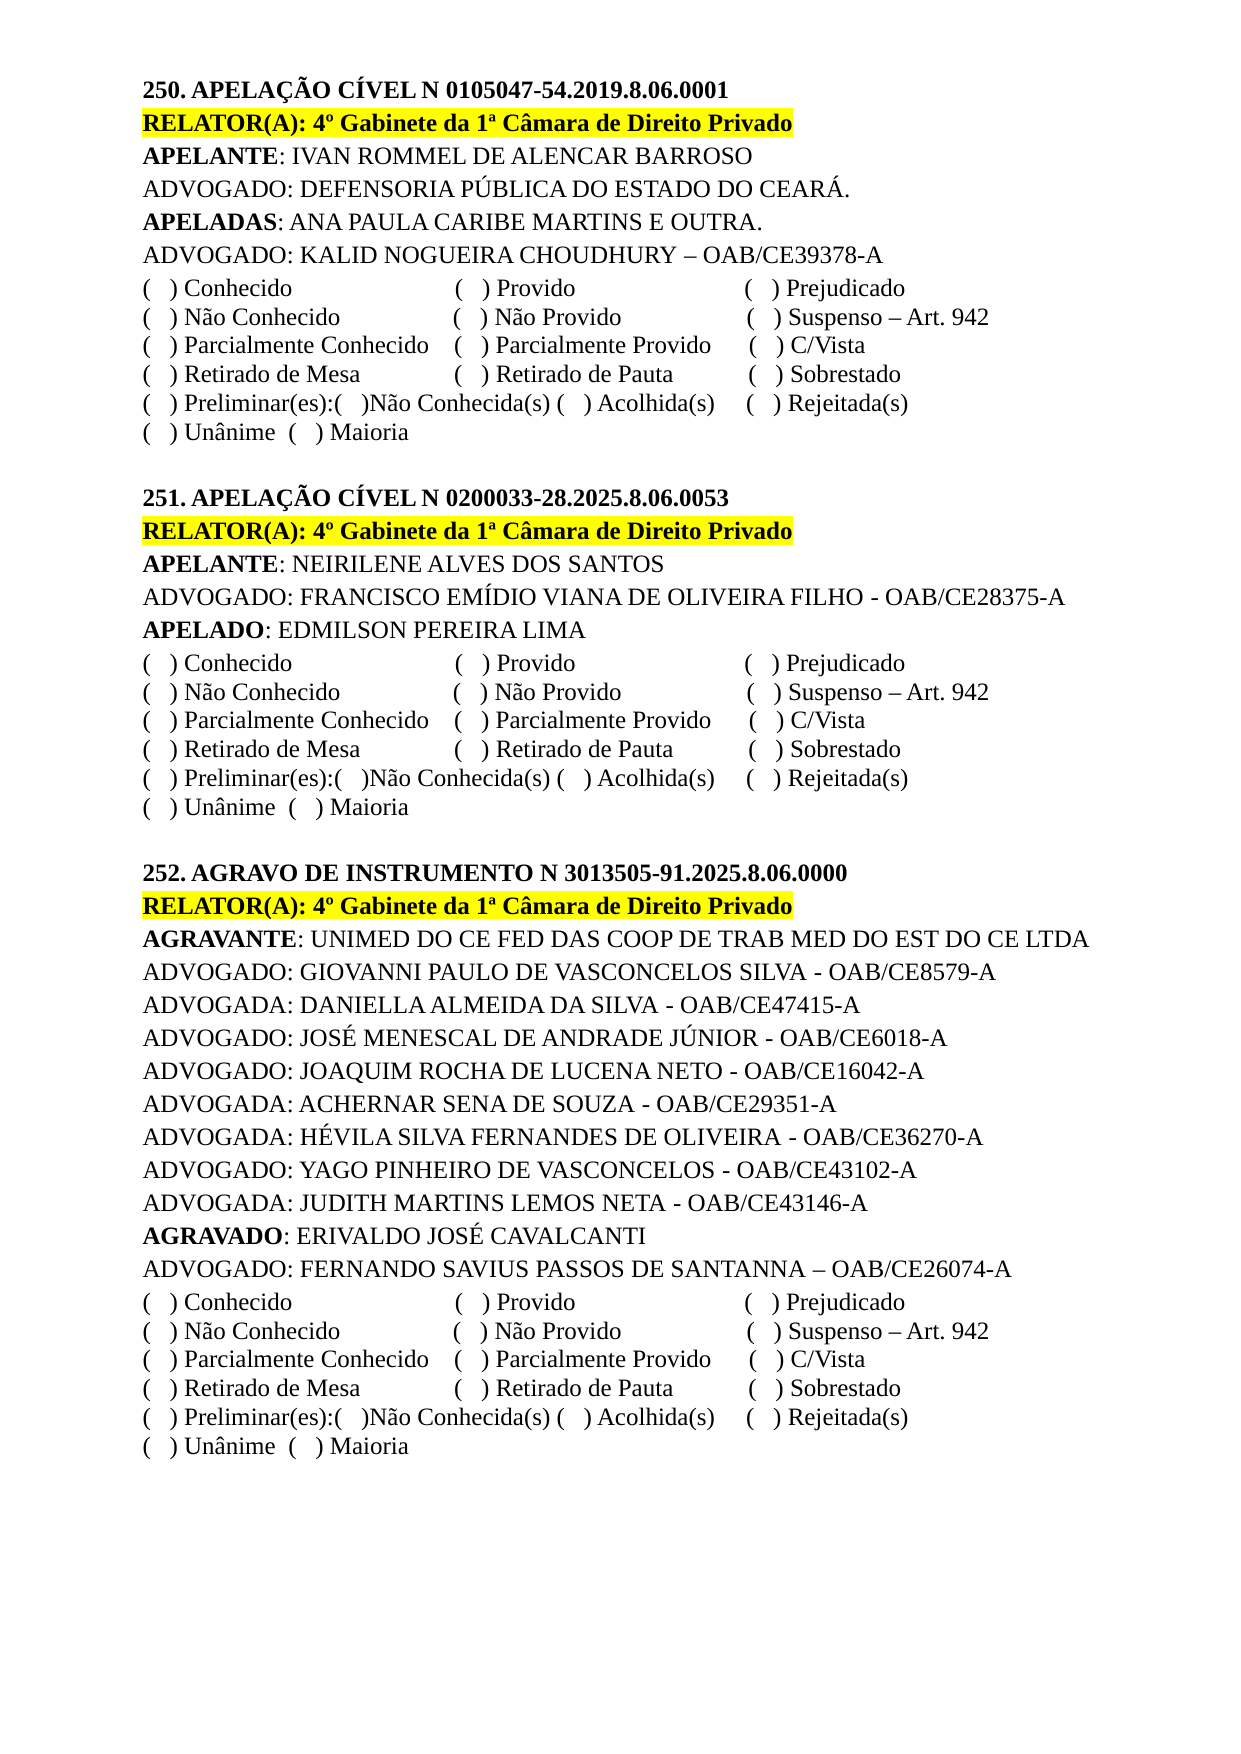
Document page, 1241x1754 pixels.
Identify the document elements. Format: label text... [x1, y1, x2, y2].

text ( ) Unânime ( ) Maioria 251. APELAÇÃO CÍVEL N 0200033-28.2025.8.06.0053 RELATOR(A): 4º Gabinete da 1ª Câmara de Direito Privado APELANTE: NEIRILENE ALVES DOS SANTOS ADVOGADO: FRANCISCO EMÍDIO VIANA DE OLIVEIRA FILHO - OAB/CE28375-A APELADO: EDMILSON PEREIRA LIMA [142, 417, 1188, 644]
text 250. APELAÇÃO CÍVEL N 0105047-54.2019.8.06.0001 RELATOR(A): 4º Gabinete da 1ª Câmara de Direito Privado APELANTE: IVAN ROMMEL DE ALENCAR BARROSO [142, 75, 1188, 170]
text ( ) Retirado de Mesa ( ) Retirado de Pauta ( ) Sobrestado [142, 734, 1158, 763]
text ( ) Retirado de Mesa ( ) Retirado de Pauta ( ) Sobrestado [142, 1373, 1158, 1402]
text ( ) Não Conhecido ( ) Não Provido ( ) Suspenso – Art. 942 [142, 1316, 1158, 1344]
text ( ) Parcialmente Conhecido ( ) Parcialmente Provido ( ) C/Vista [142, 706, 1158, 734]
text ( ) Preliminar(es):( )Não Conhecida(s) ( ) Acolhida(s) ( ) Rejeitada(s) [142, 763, 1158, 792]
text ( ) Conhecido ( ) Provido ( ) Prejudicado [142, 273, 1141, 302]
text ( ) Não Conhecido ( ) Não Provido ( ) Suspenso – Art. 942 [142, 302, 1158, 331]
text ADVOGADO: DEFENSORIA PÚBLICA DO ESTADO DO CEARÁ. APELADAS: ANA PAULA CARIBE MARTINS E OUTRA. ADVOGADO: KALID NOGUEIRA CHOUDHURY – OAB/CE39378-A [142, 174, 1188, 269]
text ( ) Conhecido ( ) Provido ( ) Prejudicado [142, 1287, 1141, 1316]
text ( ) Parcialmente Conhecido ( ) Parcialmente Provido ( ) C/Vista [142, 331, 1158, 359]
text ( ) Conhecido ( ) Provido ( ) Prejudicado [142, 648, 1141, 677]
text ( ) Parcialmente Conhecido ( ) Parcialmente Provido ( ) C/Vista [142, 1344, 1158, 1373]
text ( ) Unânime ( ) Maioria 252. AGRAVO DE INSTRUMENTO N 3013505-91.2025.8.06.0000 RELATOR(A): 4º Gabinete da 1ª Câmara de Direito Privado AGRAVANTE: UNIMED DO CE FED DAS COOP DE TRAB MED DO EST DO CE LTDA ADVOGADO: GIOVANNI PAULO DE VASCONCELOS SILVA - OAB/CE8579-A ADVOGADA: DANIELLA ALMEIDA DA SILVA - OAB/CE47415-A ADVOGADO: JOSÉ MENESCAL DE ANDRADE JÚNIOR - OAB/CE6018-A ADVOGADO: JOAQUIM ROCHA DE LUCENA NETO - OAB/CE16042-A ADVOGADA: ACHERNAR SENA DE SOUZA - OAB/CE29351-A ADVOGADA: HÉVILA SILVA FERNANDES DE OLIVEIRA - OAB/CE36270-A ADVOGADO: YAGO PINHEIRO DE VASCONCELOS - OAB/CE43102-A ADVOGADA: JUDITH MARTINS LEMOS NETA - OAB/CE43146-A AGRAVADO: ERIVALDO JOSÉ CAVALCANTI ADVOGADO: FERNANDO SAVIUS PASSOS DE SANTANNA – OAB/CE26074-A [142, 792, 1188, 1283]
text ( ) Unânime ( ) Maioria [142, 1431, 1188, 1526]
text ( ) Preliminar(es):( )Não Conhecida(s) ( ) Acolhida(s) ( ) Rejeitada(s) [142, 1402, 1158, 1431]
text ( ) Não Conhecido ( ) Não Provido ( ) Suspenso – Art. 942 [142, 677, 1158, 706]
text ( ) Preliminar(es):( )Não Conhecida(s) ( ) Acolhida(s) ( ) Rejeitada(s) [142, 388, 1158, 417]
text ( ) Retirado de Mesa ( ) Retirado de Pauta ( ) Sobrestado [142, 359, 1158, 388]
